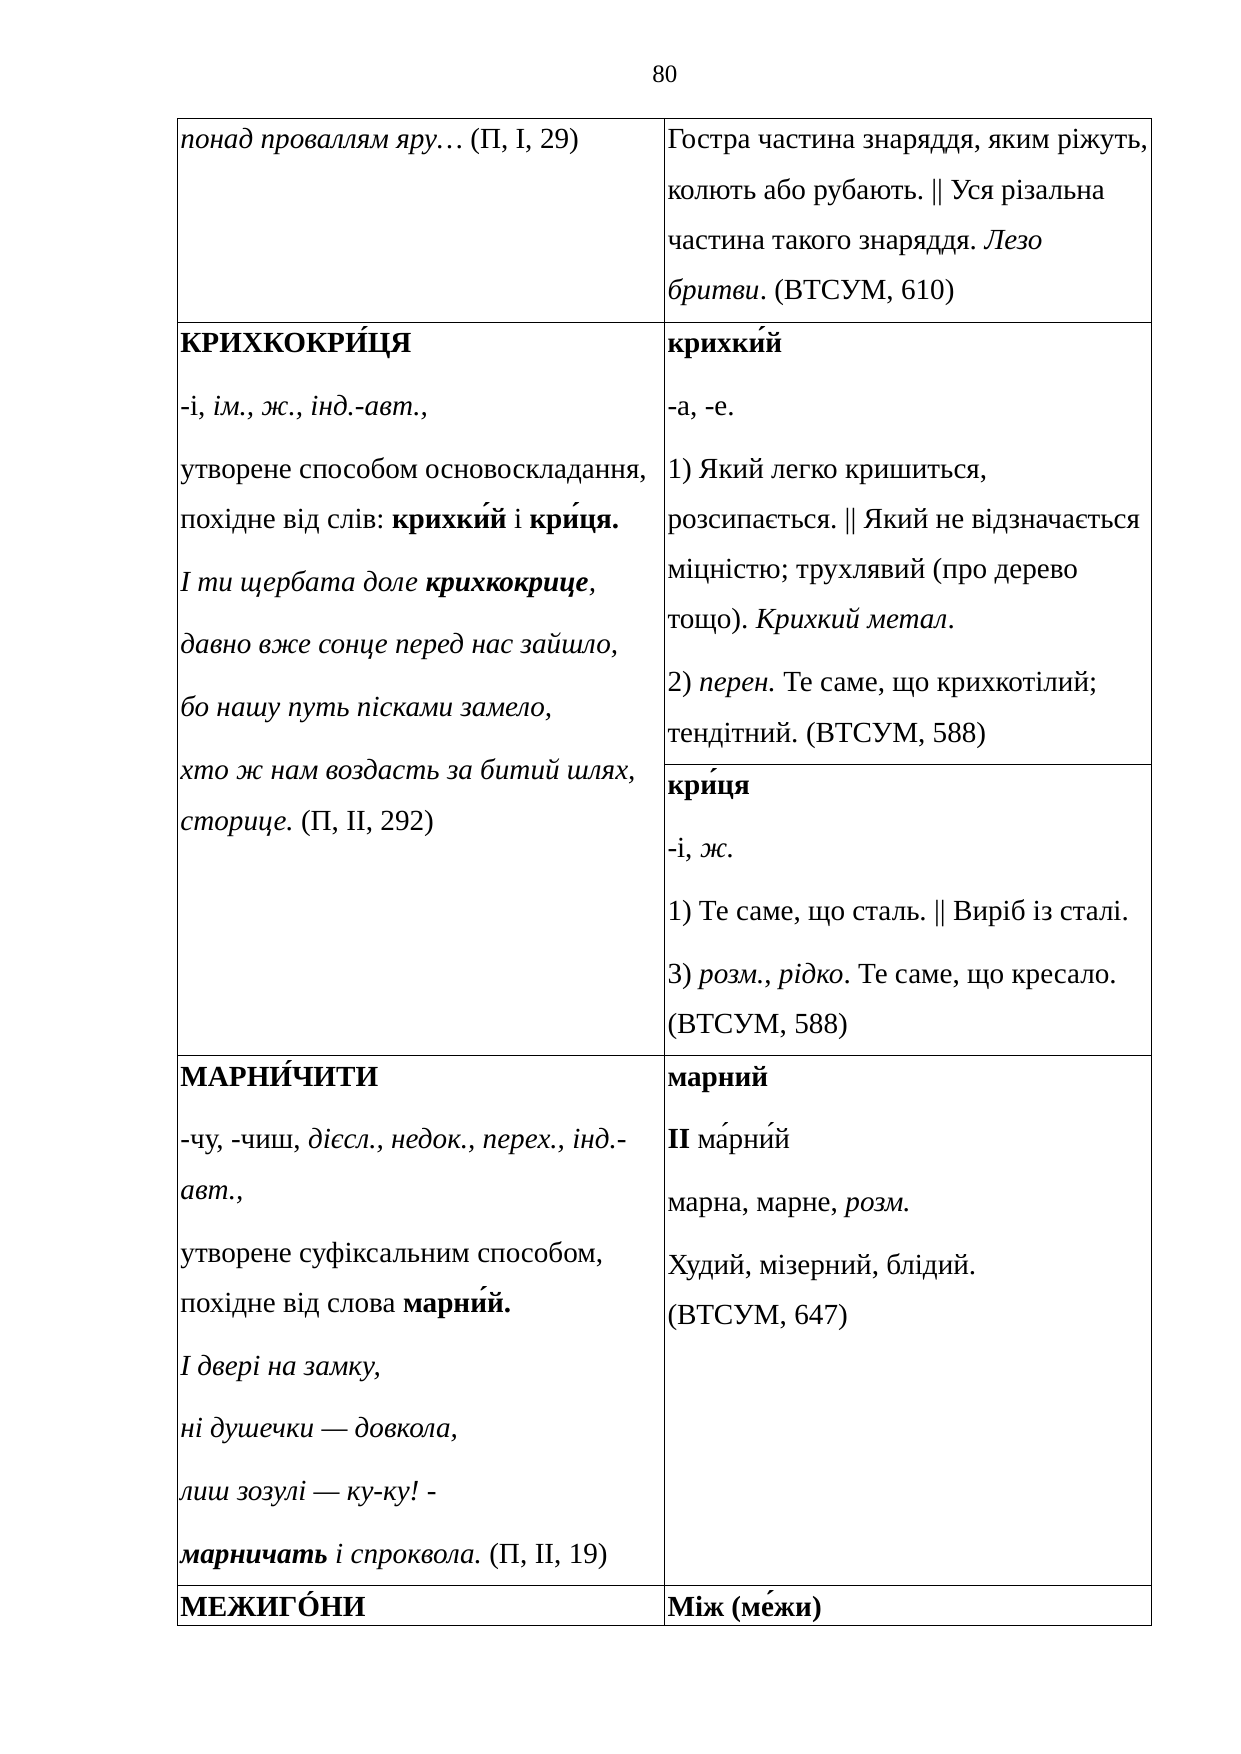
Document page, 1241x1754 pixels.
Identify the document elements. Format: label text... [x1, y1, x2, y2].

table_cell МАРНИ́ЧИТИ -чу, -чиш, дієсл., недок., перех., інд.-авт., утворене суфіксальним способом, похідне від слова марни́й. І двері на замку, ні душечки — довкола, лиш зозулі — ку-ку! - марничать і спроквола. (П, ІІ, 19) [178, 1056, 664, 1585]
table_cell Між (ме́жи) [665, 1586, 1151, 1625]
table_cell КРИХКОКРИ́ЦЯ -і, ім., ж., інд.-авт., утворене способом основоскладання, похідне від слів: крихки́й і кри́ця. І ти щербата доле крихкокрице, давно вже сонце перед нас зайшло, бо нашу путь пісками замело, хто ж нам воздасть за битий шлях, сторице. (П, ІІ, 292) [178, 323, 664, 1055]
table_cell крихки́й -а, -е. 1) Який легко кришиться, розсипається. || Який не відзначається міцністю; трухлявий (про дерево тощо). Крихкий метал. 2) перен. Те саме, що крихкотілий; тендітний. (ВТСУМ, 588) [665, 323, 1151, 764]
table_cell кри́ця -і, ж. 1) Те саме, що сталь. || Виріб із сталі. 3) розм., рідко. Те саме, що кресало. (ВТСУМ, 588) [665, 765, 1151, 1055]
table_cell МЕЖИГÓНИ [178, 1586, 664, 1625]
table_cell понад проваллям яру… (П, І, 29) [178, 119, 664, 322]
table_cell Гостра частина знаряддя, яким ріжуть, колють або рубають. || Уся різальна частина такого знаряддя. Лезо бритви. (ВТСУМ, 610) [665, 119, 1151, 322]
table_cell марний II ма́рни́й марна, марне, розм. Худий, мізерний, блідий. (ВТСУМ, 647) [665, 1056, 1151, 1585]
